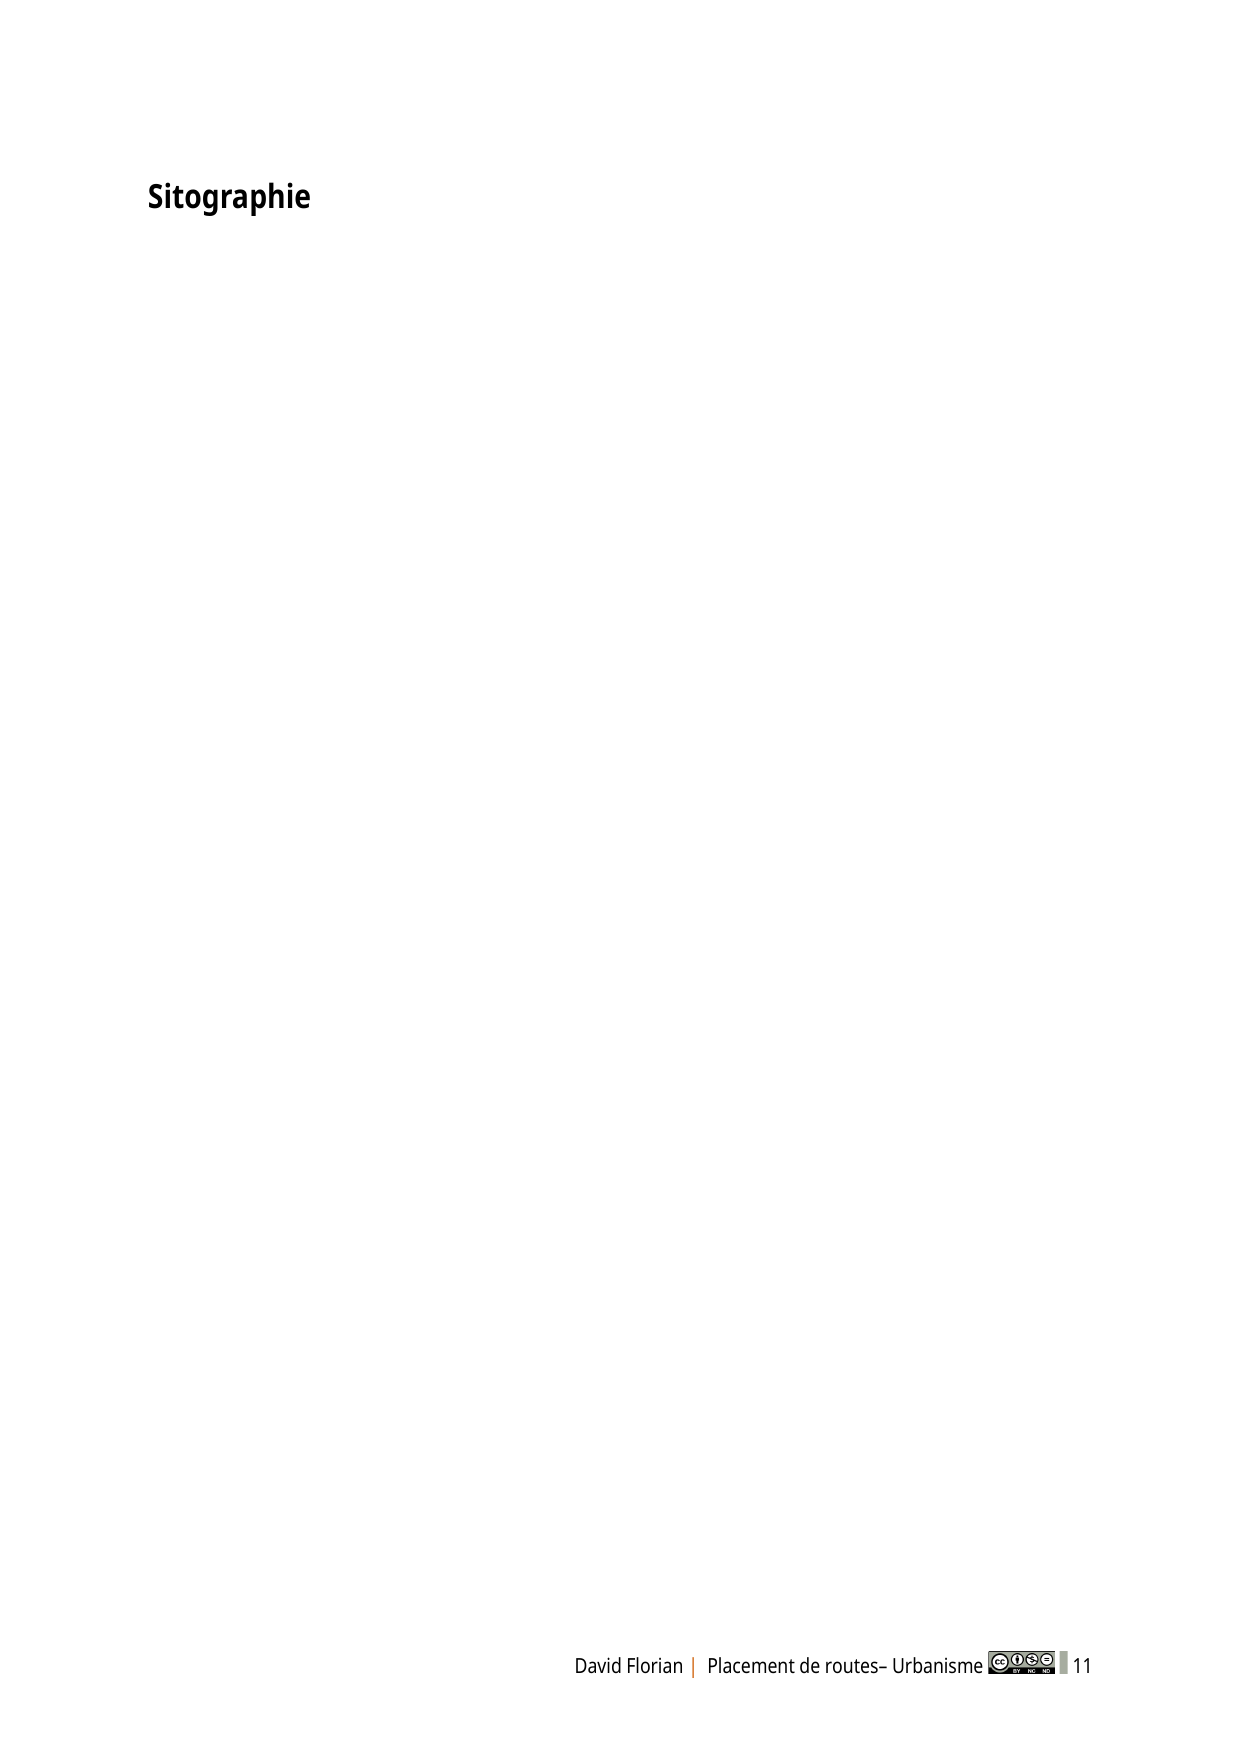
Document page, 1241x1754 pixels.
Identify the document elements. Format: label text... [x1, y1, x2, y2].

subtitle Sitographie [148, 173, 1092, 218]
picture [1059, 1651, 1068, 1674]
picture [988, 1651, 1055, 1674]
